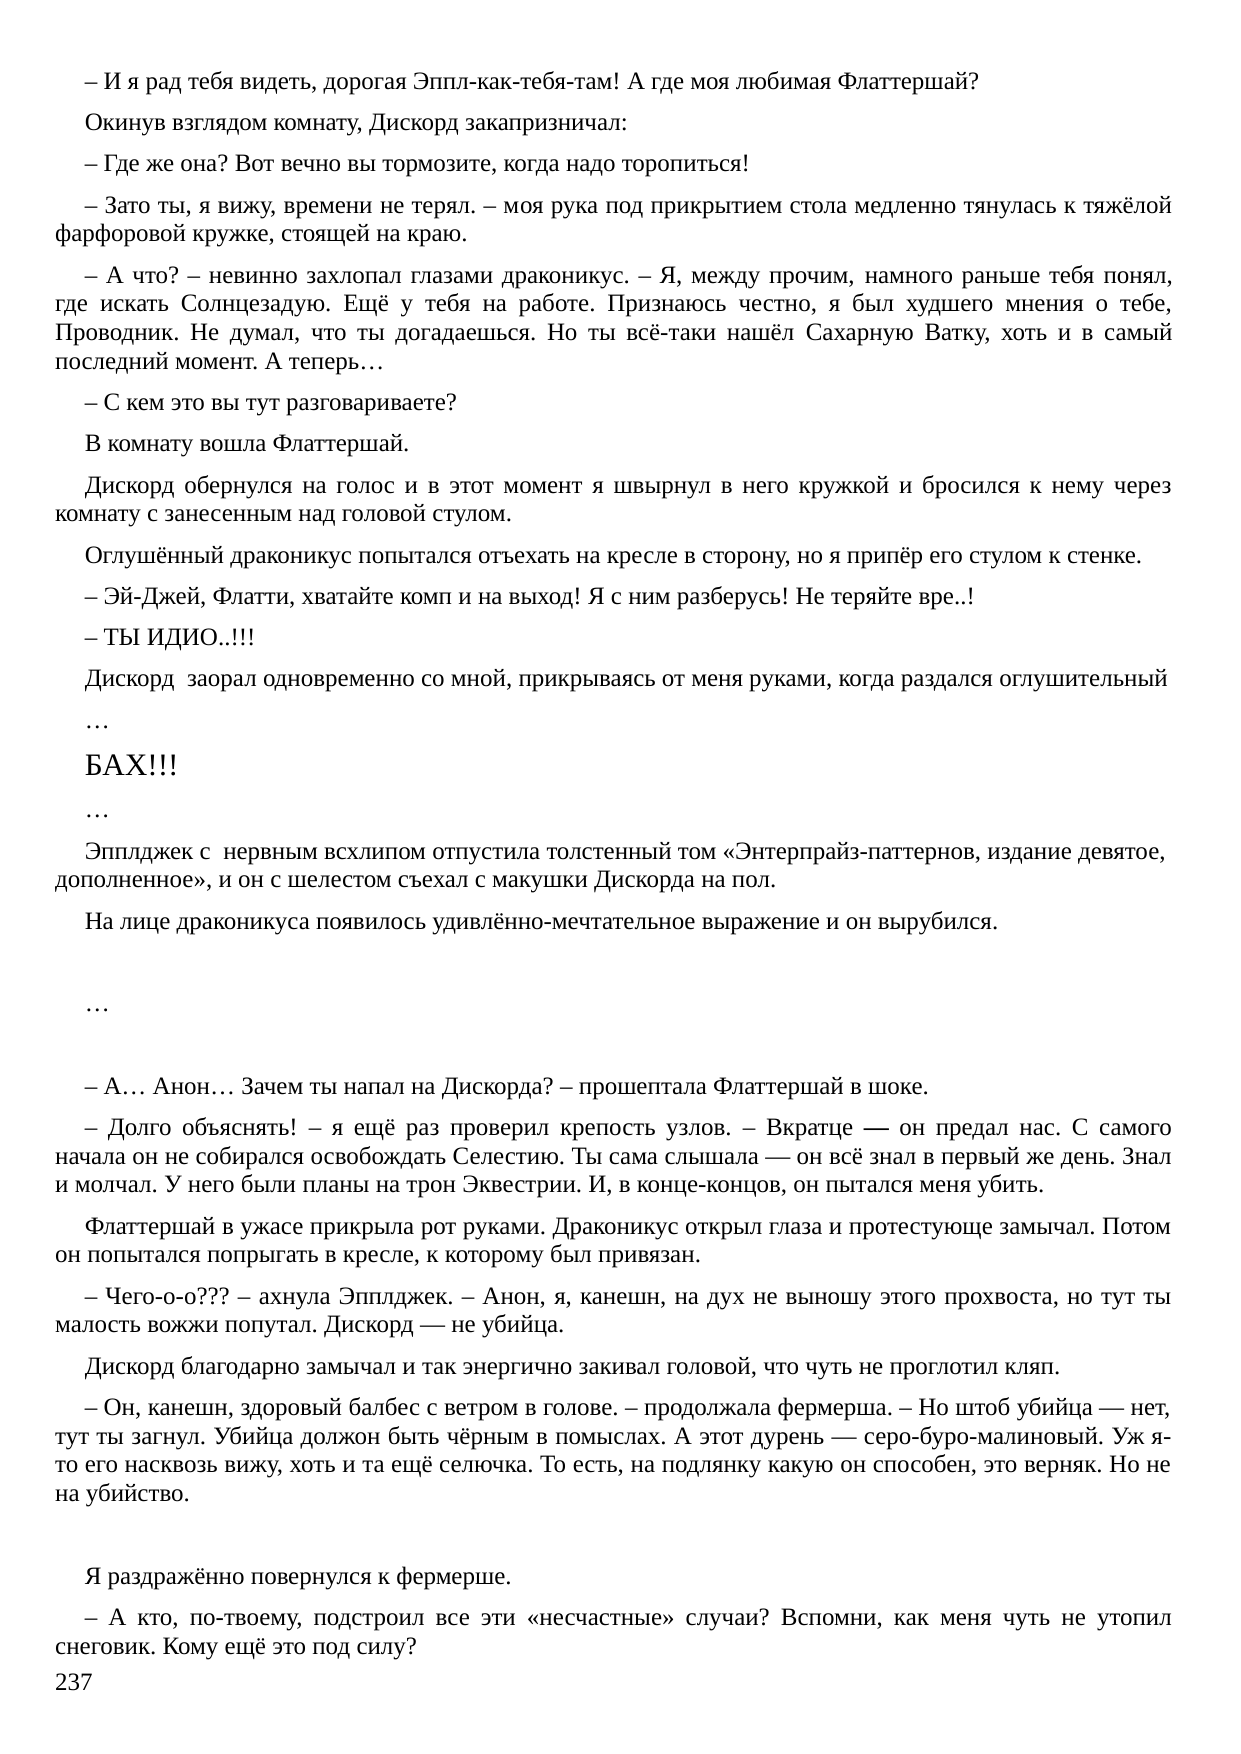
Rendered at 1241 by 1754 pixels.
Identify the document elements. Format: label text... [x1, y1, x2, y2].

text Дискорд заорал одновременно со мной, прикрываясь от меня руками, когда раздался оглушительный [55, 663, 1173, 692]
text – Он, канешн, здоровый балбес с ветром в голове. – продолжала фермерша. – Но штоб убийца — нет, тут ты загнул. Убийца должон быть чёрным в помыслах. А этот дурень — серо-буро-малиновый. Уж я-то его насквозь вижу, хоть и та ещё селючка. То есть, на подлянку какую он способен, это верняк. Но не на убийство. [55, 1392, 1173, 1507]
text – Долго объяснять! – я ещё раз проверил крепость узлов. – Вкратце — он предал нас. С самого начала он не собирался освобождать Селестию. Ты сама слышала — он всё знал в первый же день. Знал и молчал. У него были планы на трон Эквестрии. И, в конце-концов, он пытался меня убить. [55, 1112, 1173, 1198]
text БАХ!!! [55, 746, 1173, 782]
text Дискорд обернулся на голос и в этот момент я швырнул в него кружкой и бросился к нему через комнату с занесенным над головой стулом. [55, 470, 1173, 527]
text Оглушённый драконикус попытался отъехать на кресле в сторону, но я припёр его стулом к стенке. [55, 540, 1173, 568]
text На лице драконикуса появилось удивлённо-мечтательное выражение и он вырубился. [55, 906, 1173, 934]
text – И я рад тебя видеть, дорогая Эппл-как-тебя-там! А где моя любимая Флаттершай? [55, 66, 1173, 95]
text – Где же она? Вот вечно вы тормозите, когда надо торопиться! [55, 148, 1173, 177]
text – Чего-о-о??? – ахнула Эпплджек. – Анон, я, канешн, на дух не выношу этого прохвоста, но тут ты малость вожжи попутал. Дискорд — не убийца. [55, 1281, 1173, 1338]
text – А кто, по-твоему, подстроил все эти «несчастные» случаи? Вспомни, как меня чуть не утопил снеговик. Кому ещё это под силу? [55, 1602, 1173, 1659]
text – С кем это вы тут разговариваете? [55, 387, 1173, 416]
text … [55, 794, 1173, 823]
text … [55, 705, 1173, 733]
text – А… Анон… Зачем ты напал на Дискорда? – прошептала Флаттершай в шоке. [55, 1071, 1173, 1099]
text – Зато ты, я вижу, времени не терял. – моя рука под прикрытием стола медленно тянулась к тяжёлой фарфоровой кружке, стоящей на краю. [55, 190, 1173, 247]
text … [55, 988, 1173, 1017]
text Флаттершай в ужасе прикрыла рот руками. Драконикус открыл глаза и протестующе замычал. Потом он попытался попрыгать в кресле, к которому был привязан. [55, 1211, 1173, 1268]
text – А что? – невинно захлопал глазами драконикус. – Я, между прочим, намного раньше тебя понял, где искать Солнцезадую. Ещё у тебя на работе. Признаюсь честно, я был худшего мнения о тебе, Проводник. Не думал, что ты догадаешься. Но ты всё-таки нашёл Сахарную Ватку, хоть и в самый последний момент. А теперь… [55, 260, 1173, 375]
text Эпплджек с нервным всхлипом отпустила толстенный том «Энтерпрайз-паттернов, издание девятое, дополненное», и он с шелестом съехал с макушки Дискорда на пол. [55, 836, 1173, 893]
text Окинув взглядом комнату, Дискорд закапризничал: [55, 107, 1173, 136]
text Я раздражённо повернулся к фермерше. [55, 1561, 1173, 1589]
text – ТЫ ИДИО..!!! [55, 622, 1173, 651]
text В комнату вошла Флаттершай. [55, 428, 1173, 457]
text – Эй-Джей, Флатти, хватайте комп и на выход! Я с ним разберусь! Не теряйте вре..! [55, 581, 1173, 610]
text Дискорд благодарно замычал и так энергично закивал головой, что чуть не проглотил кляп. [55, 1351, 1173, 1379]
